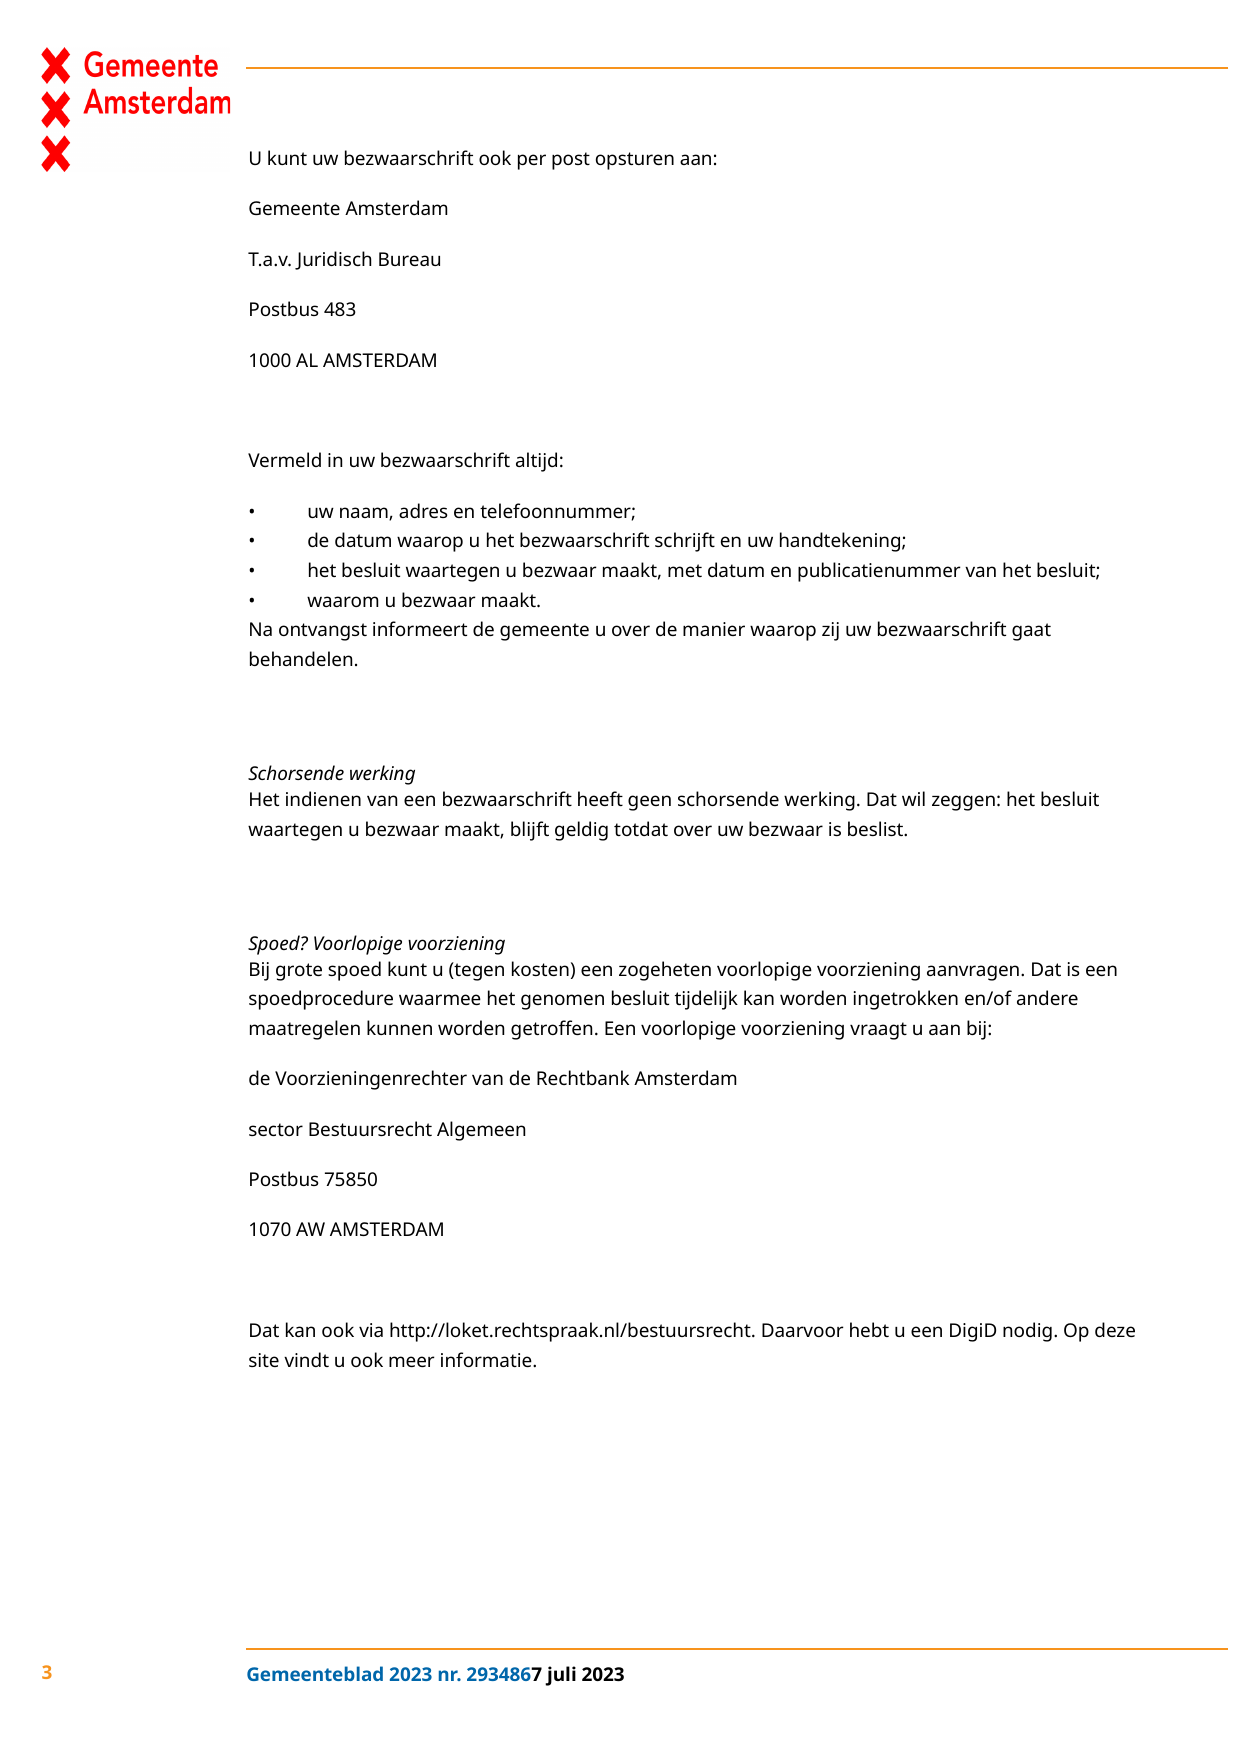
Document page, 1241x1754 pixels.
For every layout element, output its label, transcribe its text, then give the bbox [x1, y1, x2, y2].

list het besluit waartegen u bezwaar maakt, met datum en publicatienummer van het besluit; [248, 557, 1152, 583]
text Postbus 483 [248, 296, 1152, 322]
text sector Bestuursrecht Algemeen [248, 1116, 1152, 1142]
list de datum waarop u het bezwaarschrift schrijft en uw handtekening; [248, 528, 1152, 553]
text Schorsende werking [248, 760, 1152, 786]
text Na ontvangst informeert de gemeente u over de manier waarop zij uw bezwaarschrift gaat behandelen. [248, 616, 1152, 672]
text Gemeente Amsterdam [248, 196, 1152, 221]
text Dat kan ook via http://loket.rechtspraak.nl/bestuursrecht. Daarvoor hebt u een DigiD nodig. Op deze site vindt u ook meer informatie. [248, 1317, 1152, 1373]
text Vermeld in uw bezwaarschrift altijd: [248, 448, 1152, 473]
list waarom u bezwaar maakt. [248, 587, 1152, 613]
text T.a.v. Juridisch Bureau [248, 246, 1152, 272]
picture [41, 47, 231, 172]
text 1000 AL AMSTERDAM [248, 347, 1152, 373]
text de Voorzieningenrechter van de Rechtbank Amsterdam [248, 1065, 1152, 1091]
list uw naam, adres en telefoonnummer; [248, 498, 1152, 524]
text U kunt uw bezwaarschrift ook per post opsturen aan: [248, 145, 1152, 171]
text Het indienen van een bezwaarschrift heeft geen schorsende werking. Dat wil zeggen: het besluit waartegen u bezwaar maakt, blijft geldig totdat over uw bezwaar is beslist. [248, 786, 1152, 841]
text Bij grote spoed kunt u (tegen kosten) een zogeheten voorlopige voorziening aanvragen. Dat is een spoedprocedure waarmee het genomen besluit tijdelijk kan worden ingetrokken en/of andere maatregelen kunnen worden getroffen. Een voorlopige voorziening vraagt u aan bij: [248, 956, 1152, 1041]
text Postbus 75850 [248, 1166, 1152, 1192]
text Spoed? Voorlopige voorziening [248, 930, 1152, 956]
text 1070 AW AMSTERDAM [248, 1217, 1152, 1242]
